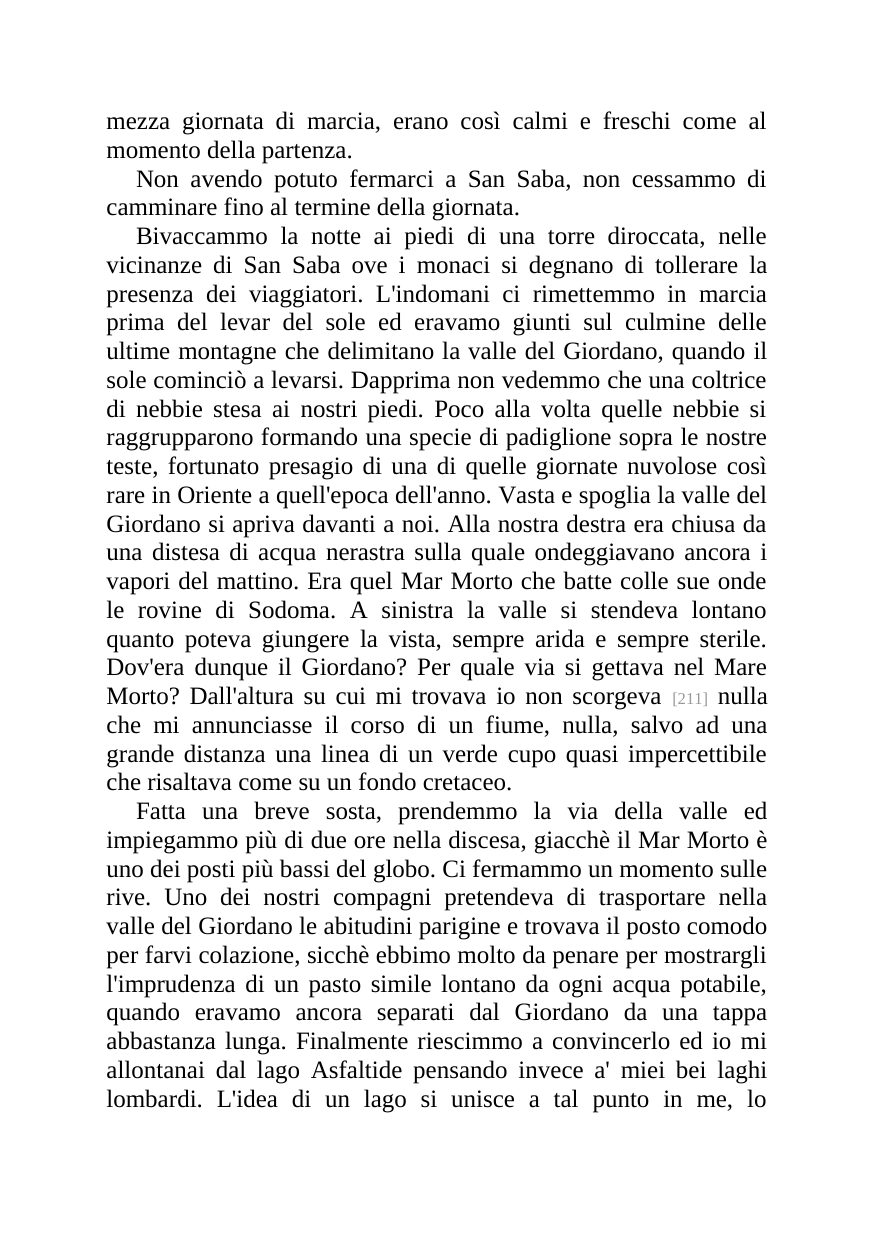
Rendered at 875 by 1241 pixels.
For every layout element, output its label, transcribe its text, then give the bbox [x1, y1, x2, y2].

text Bivaccammo la notte ai piedi di una torre diroccata, nelle vicinanze di San Saba ove i monaci si degnano di tollerare la presenza dei viaggiatori. L'indomani ci rimettemmo in marcia prima del levar del sole ed eravamo giunti sul culmine delle ultime montagne che delimitano la valle del Giordano, quando il sole cominciò a levarsi. Dapprima non vedemmo che una coltrice di nebbie stesa ai nostri piedi. Poco alla volta quelle nebbie si raggrupparono formando una specie di padiglione sopra le nostre teste, fortunato presagio di una di quelle giornate nuvolose così rare in Oriente a quell'epoca dell'anno. Vasta e spoglia la valle del Giordano si apriva davanti a noi. Alla nostra destra era chiusa da una distesa di acqua nerastra sulla quale ondeggiavano ancora i vapori del mattino. Era quel Mar Morto che batte colle sue onde le rovine di Sodoma. A sinistra la valle si stendeva lontano quanto poteva giungere la vista, sempre arida e sempre sterile. Dov'era dunque il Giordano? Per quale via si gettava nel Mare Morto? Dall'altura su cui mi trovava io non scorgeva [211] nulla che mi annunciasse il corso di un fiume, nulla, salvo ad una grande distanza una linea di un verde cupo quasi impercettibile che risaltava come su un fondo cretaceo. [106, 221, 768, 796]
text Fatta una breve sosta, prendemmo la via della valle ed impiegammo più di due ore nella discesa, giacchè il Mar Morto è uno dei posti più bassi del globo. Ci fermammo un momento sulle rive. Uno dei nostri compagni pretendeva di trasportare nella valle del Giordano le abitudini parigine e trovava il posto comodo per farvi colazione, sicchè ebbimo molto da penare per mostrargli l'imprudenza di un pasto simile lontano da ogni acqua potabile, quando eravamo ancora separati dal Giordano da una tappa abbastanza lunga. Finalmente riescimmo a convincerlo ed io mi allontanai dal lago Asfaltide pensando invece a' miei bei laghi lombardi. L'idea di un lago si unisce a tal punto in me, lo [106, 796, 768, 1112]
text Non avendo potuto fermarci a San Saba, non cessammo di camminare fino al termine della giornata. [106, 164, 768, 221]
text mezza giornata di marcia, erano così calmi e freschi come al momento della partenza. [106, 106, 768, 164]
